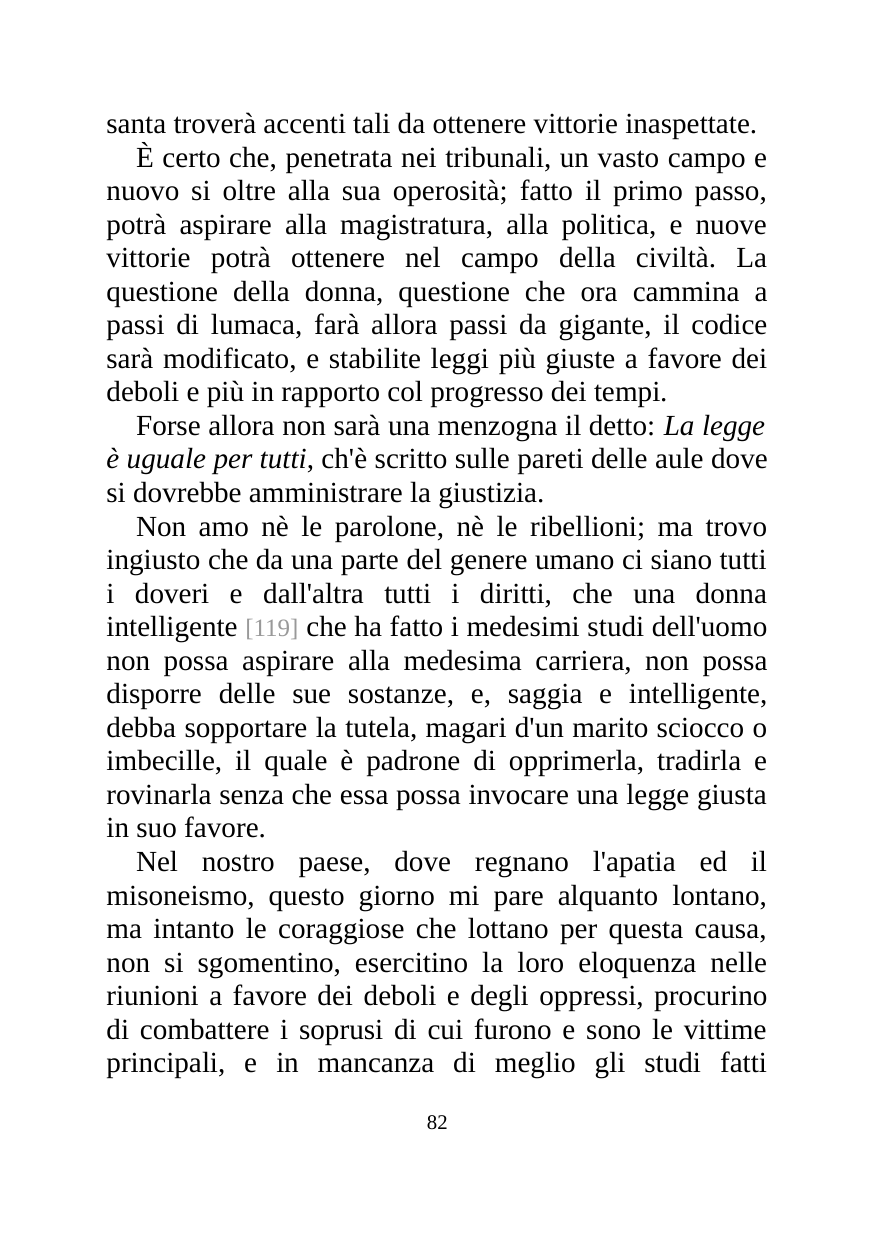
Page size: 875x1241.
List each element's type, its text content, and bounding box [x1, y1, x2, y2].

text Forse allora non sarà una menzogna il detto: La legge è uguale per tutti, ch'è scritto sulle pareti delle aule dove si dovrebbe amministrare la giustizia. [106, 408, 768, 509]
text Nel nostro paese, dove regnano l'apatia ed il misoneismo, questo giorno mi pare alquanto lontano, ma intanto le coraggiose che lottano per questa causa, non si sgomentino, esercitino la loro eloquenza nelle riunioni a favore dei deboli e degli oppressi, procurino di combattere i soprusi di cui furono e sono le vittime principali, e in mancanza di meglio gli studi fatti [106, 844, 768, 1079]
text santa troverà accenti tali da ottenere vittorie inaspettate. [106, 106, 768, 140]
text È certo che, penetrata nei tribunali, un vasto campo e nuovo si oltre alla sua operosità; fatto il primo passo, potrà aspirare alla magistratura, alla politica, e nuove vittorie potrà ottenere nel campo della civiltà. La questione della donna, questione che ora cammina a passi di lumaca, farà allora passi da gigante, il codice sarà modificato, e stabilite leggi più giuste a favore dei deboli e più in rapporto col progresso dei tempi. [106, 140, 768, 408]
text Non amo nè le parolone, nè le ribellioni; ma trovo ingiusto che da una parte del genere umano ci siano tutti i doveri e dall'altra tutti i diritti, che una donna intelligente [119] che ha fatto i medesimi studi dell'uomo non possa aspirare alla medesima carriera, non possa disporre delle sue sostanze, e, saggia e intelligente, debba sopportare la tutela, magari d'un marito sciocco o imbecille, il quale è padrone di opprimerla, tradirla e rovinarla senza che essa possa invocare una legge giusta in suo favore. [106, 509, 768, 844]
